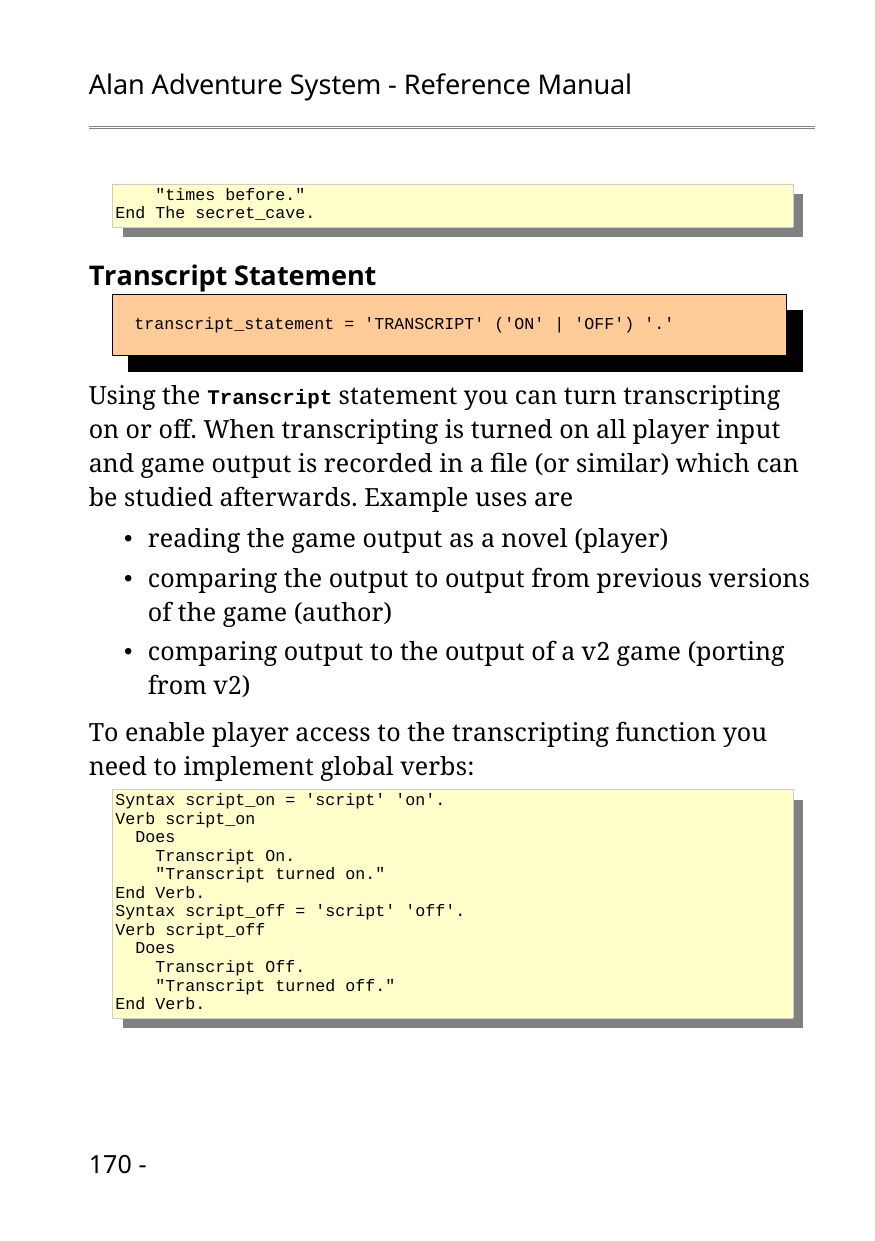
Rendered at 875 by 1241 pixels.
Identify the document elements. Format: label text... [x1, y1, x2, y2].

list reading the game output as a novel (player) [124, 521, 815, 554]
text "Transcript turned off." End Verb. [113, 974, 793, 1018]
subtitle Transcript Statement [88, 256, 815, 293]
text Verb script_off Does Transcript Off. [113, 919, 793, 974]
text Verb script_on Does Transcript On. "Transcript turned on." End Verb. [113, 808, 793, 900]
list comparing the output to output from previous versions of the game (author) [124, 561, 815, 628]
text "times before." [113, 185, 793, 202]
text Syntax script_on = 'script' 'on'. [113, 790, 793, 808]
text End The secret_cave. [113, 202, 793, 227]
text To enable player access to the transcripting function you need to implement global verbs: [88, 715, 815, 783]
text transcript_statement = 'TRANSCRIPT' ('ON' | 'OFF') '.' [113, 295, 786, 355]
text Using the Transcript statement you can turn transcripting on or off. When transcripting is turned on all player input and game output is recorded in a file (or similar) which can be studied afterwards. Example uses are [88, 378, 815, 514]
list comparing output to the output of a v2 game (porting from v2) [124, 634, 815, 702]
text Syntax script_off = 'script' 'off'. [113, 900, 793, 919]
